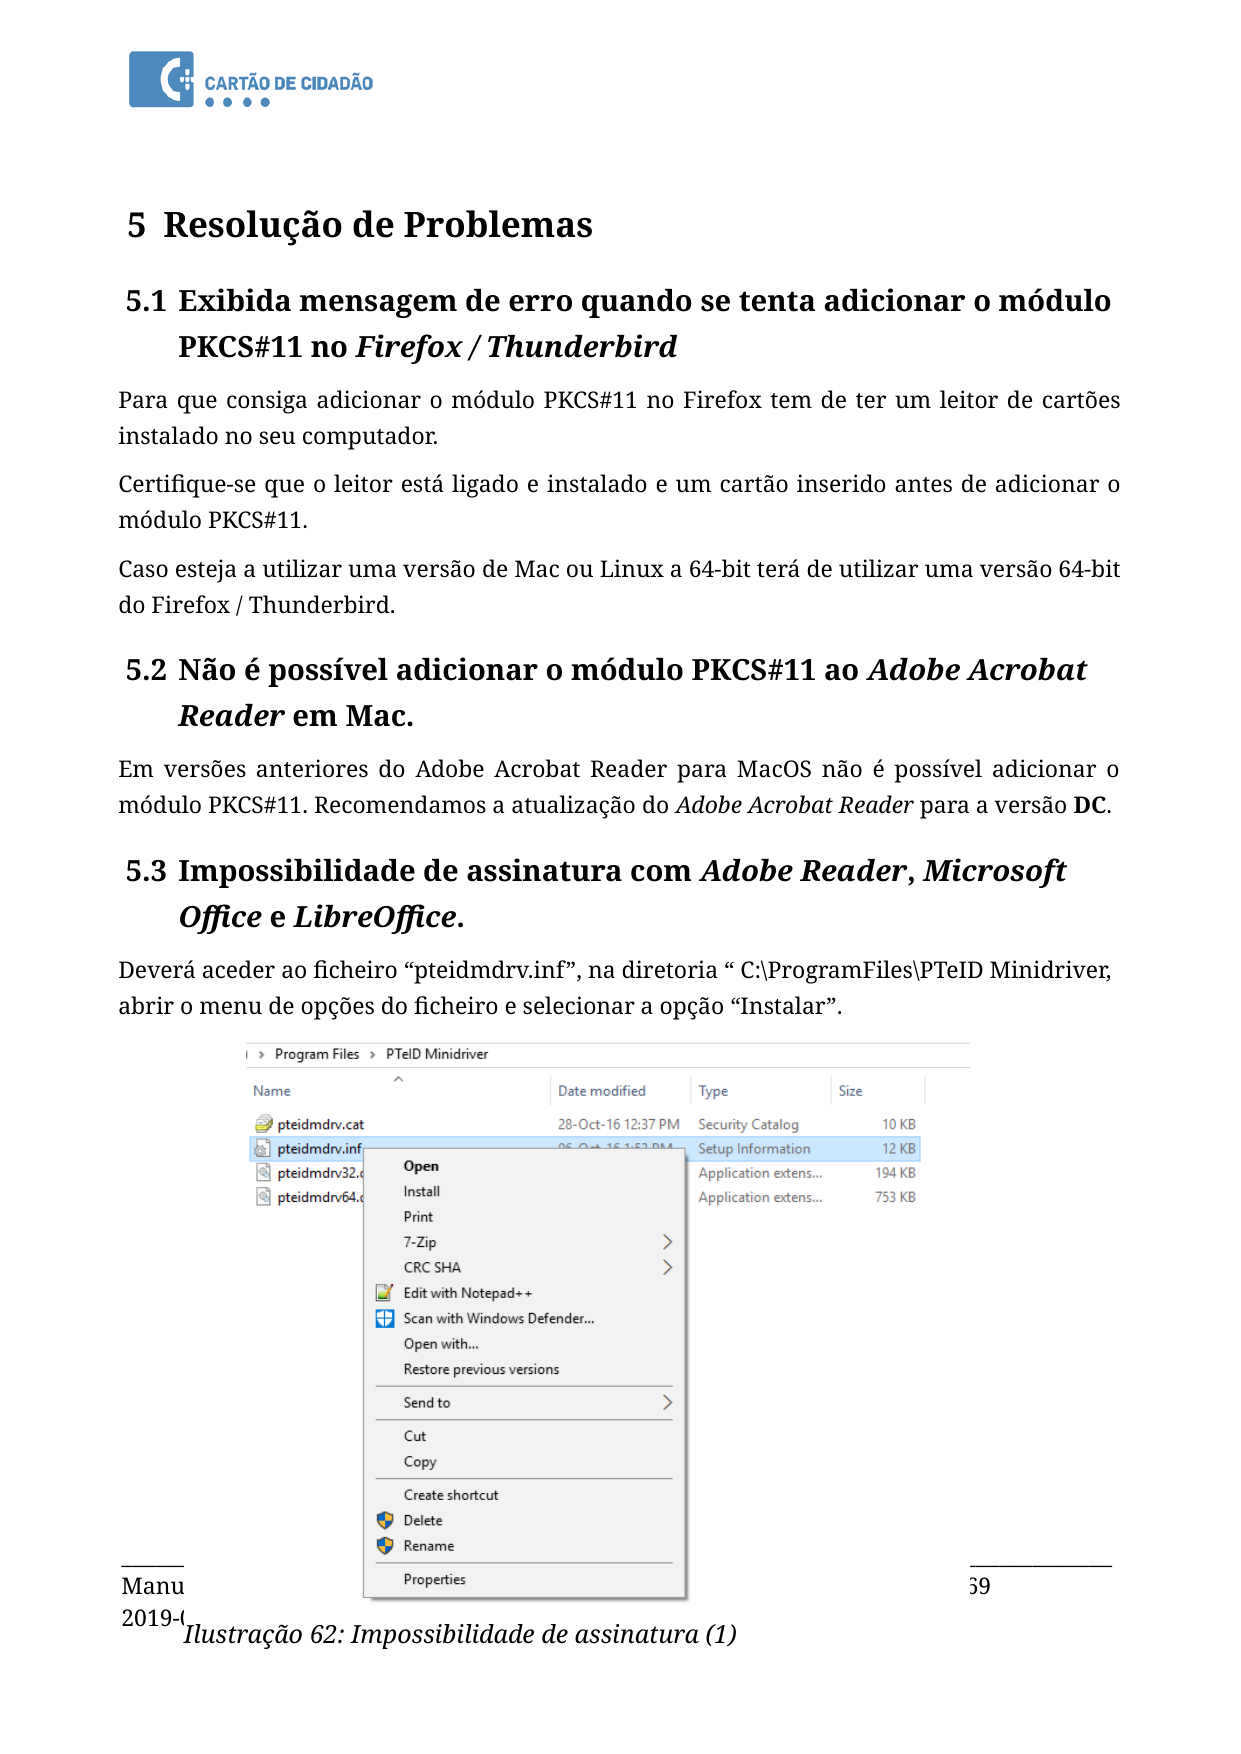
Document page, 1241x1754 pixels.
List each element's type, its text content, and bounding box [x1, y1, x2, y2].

text Em versões anteriores do Adobe Acrobat Reader para MacOS não é possível adicionar o módulo PKCS#11. Recomendamos a atualização do Adobe Acrobat Reader para a versão DC. [118, 753, 1122, 821]
subtitle Exibida mensagem de erro quando se tenta adicionar o módulo PKCS#11 no Firefox / Thunderbird [118, 280, 1122, 366]
picture [127, 45, 420, 115]
text Deverá aceder ao ficheiro “pteidmdrv.inf”, na diretoria “ C:\ProgramFiles\PTeID Minidriver, abrir o menu de opções do ficheiro e selecionar a opção “Instalar”. [118, 954, 1122, 1021]
text Para que consiga adicionar o módulo PKCS#11 no Firefox tem de ter um leitor de cartões instalado no seu computador. [118, 384, 1122, 451]
text Caso esteja a utilizar uma versão de Mac ou Linux a 64-bit terá de utilizar uma versão 64-bit do Firefox / Thunderbird. [118, 553, 1122, 620]
text Certifique-se que o leitor está ligado e instalado e um cartão inserido antes de adicionar o módulo PKCS#11. [118, 468, 1122, 536]
text Ilustração 62: Impossibilidade de assinatura (1) [184, 1571, 907, 1650]
picture [246, 1037, 970, 1612]
subtitle Impossibilidade de assinatura com Adobe Reader, Microsoft Office e LibreOffice. [118, 850, 1122, 936]
subtitle Resolução de Problemas [118, 200, 1122, 248]
subtitle Não é possível adicionar o módulo PKCS#11 ao Adobe Acrobat Reader em Mac. [118, 649, 1122, 735]
